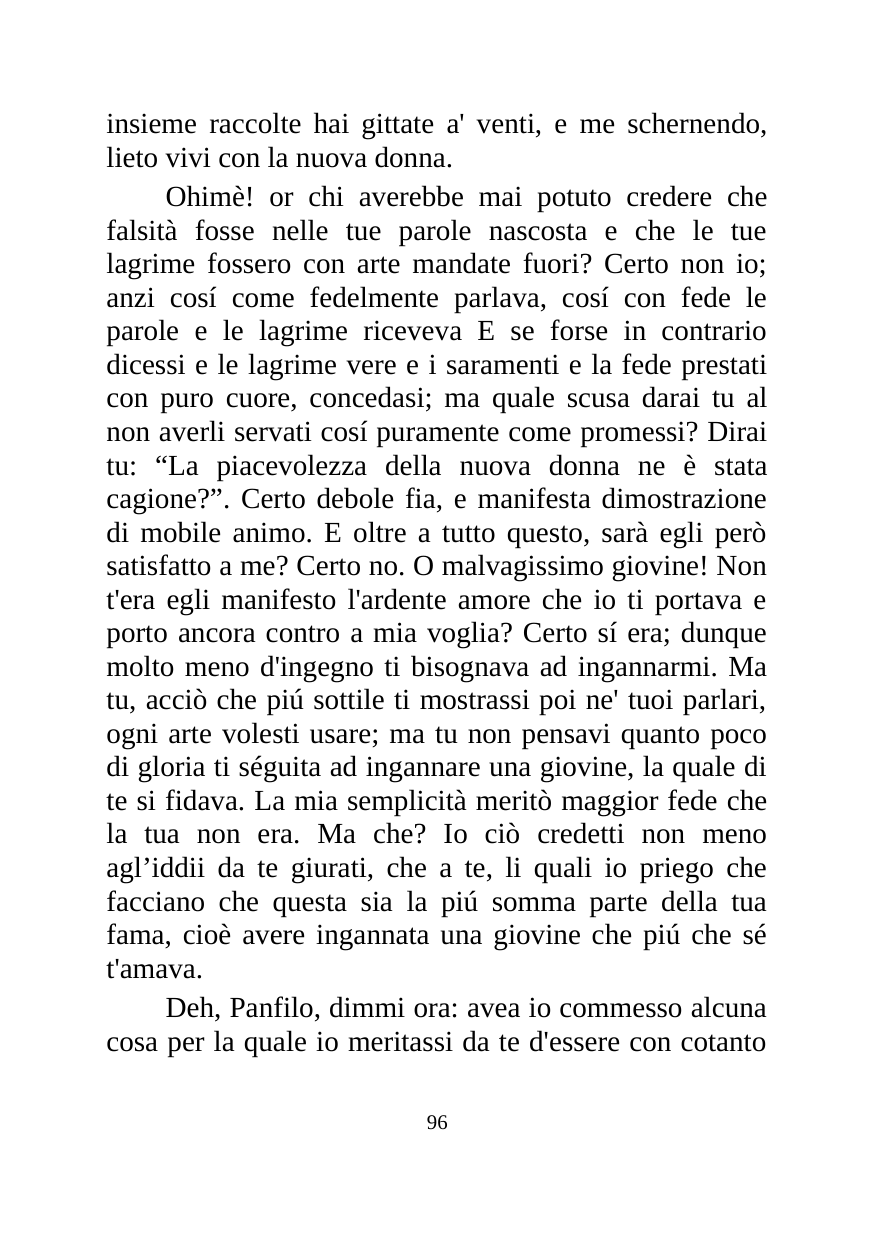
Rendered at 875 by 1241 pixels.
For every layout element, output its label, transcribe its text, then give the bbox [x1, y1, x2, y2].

text Deh, Panfilo, dimmi ora: avea io commesso alcuna cosa per la quale io meritassi da te d'essere con cotanto [106, 990, 768, 1057]
text Ohimè! or chi averebbe mai potuto credere che falsità fosse nelle tue parole nascosta e che le tue lagrime fossero con arte mandate fuori? Certo non io; anzi cosí come fedelmente parlava, cosí con fede le parole e le lagrime riceveva E se forse in contrario dicessi e le lagrime vere e i saramenti e la fede prestati con puro cuore, concedasi; ma quale scusa darai tu al non averli servati cosí puramente come promessi? Dirai tu: “La piacevolezza della nuova donna ne è stata cagione?”. Certo debole fia, e manifesta dimostrazione di mobile animo. E oltre a tutto questo, sarà egli però satisfatto a me? Certo no. O malvagissimo giovine! Non t'era egli manifesto l'ardente amore che io ti portava e porto ancora contro a mia voglia? Certo sí era; dunque molto meno d'ingegno ti bisognava ad ingannarmi. Ma tu, acciò che piú sottile ti mostrassi poi ne' tuoi parlari, ogni arte volesti usare; ma tu non pensavi quanto poco di gloria ti séguita ad ingannare una giovine, la quale di te si fidava. La mia semplicità meritò maggior fede che la tua non era. Ma che? Io ciò credetti non meno agl’iddii da te giurati, che a te, li quali io priego che facciano che questa sia la piú somma parte della tua fama, cioè avere ingannata una giovine che piú che sé t'amava. [106, 179, 768, 984]
text insieme raccolte hai gittate a' venti, e me schernendo, lieto vivi con la nuova donna. [106, 106, 768, 173]
